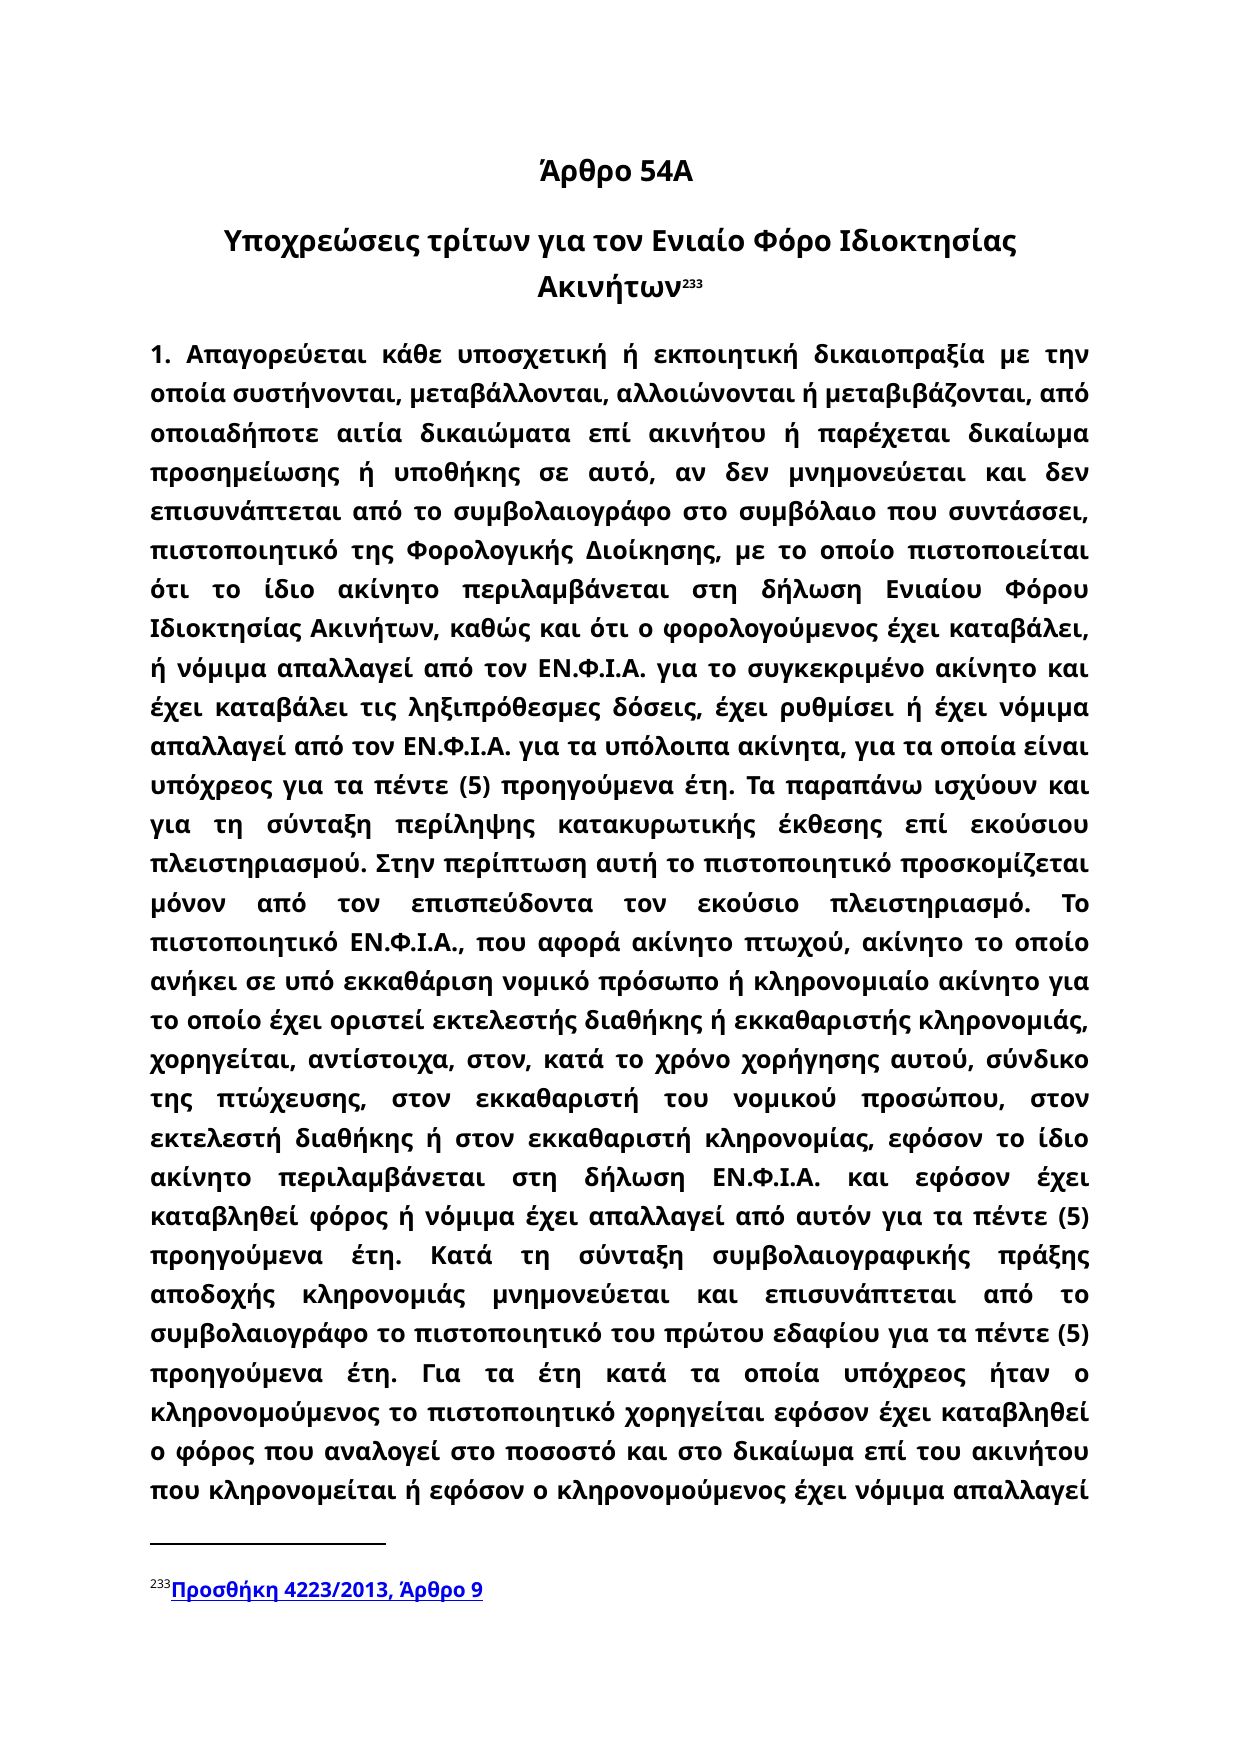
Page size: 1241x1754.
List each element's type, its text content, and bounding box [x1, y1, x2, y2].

subtitle Υποχρεώσεις τρίτων για τον Ενιαίο Φόρο Ιδιοκτησίας Ακινήτων [150, 221, 1090, 306]
subtitle Άρθρο 54Α [150, 150, 1090, 190]
text 1. Απαγορεύεται κάθε υποσχετική ή εκποιητική δικαιοπραξία με την οποία συστήνονται, μεταβάλλονται, αλλοιώνονται ή μεταβιβάζονται, από οποιαδήποτε αιτία δικαιώματα επί ακινήτου ή παρέχεται δικαίωμα προσημείωσης ή υποθήκης σε αυτό, αν δεν μνημονεύεται και δεν επισυνάπτεται από το συμβολαιογράφο στο συμβόλαιο που συντάσσει, πιστοποιητικό της Φορολογικής Διοίκησης, με το οποίο πιστοποιείται ότι το ίδιο ακίνητο περιλαμβάνεται στη δήλωση Ενιαίου Φόρου Ιδιοκτησίας Ακινήτων, καθώς και ότι ο φορολογούμενος έχει καταβάλει, ή νόμιμα απαλλαγεί από τον ΕΝ.Φ.Ι.Α. για το συγκεκριμένο ακίνητο και έχει καταβάλει τις ληξιπρόθεσμες δόσεις, έχει ρυθμίσει ή έχει νόμιμα απαλλαγεί από τον ΕΝ.Φ.Ι.Α. για τα υπόλοιπα ακίνητα, για τα οποία είναι υπόχρεος για τα πέντε (5) προηγούμενα έτη. Τα παραπάνω ισχύουν και για τη σύνταξη περίληψης κατακυρωτικής έκθεσης επί εκούσιου πλειστηριασμού. Στην περίπτωση αυτή το πιστοποιητικό προσκομίζεται μόνον από τον επισπεύδοντα τον εκούσιο πλειστηριασμό. Το πιστοποιητικό ΕΝ.Φ.Ι.Α., που αφορά ακίνητο πτωχού, ακίνητο το οποίο ανήκει σε υπό εκκαθάριση νομικό πρόσωπο ή κληρονομιαίο ακίνητο για το οποίο έχει οριστεί εκτελεστής διαθήκης ή εκκαθαριστής κληρονομιάς, χορηγείται, αντίστοιχα, στον, κατά το χρόνο χορήγησης αυτού, σύνδικο της πτώχευσης, στον εκκαθαριστή του νομικού προσώπου, στον εκτελεστή διαθήκης ή στον εκκαθαριστή κληρονομίας, εφόσον το ίδιο ακίνητο περιλαμβάνεται στη δήλωση ΕΝ.Φ.Ι.Α. και εφόσον έχει καταβληθεί φόρος ή νόμιμα έχει απαλλαγεί από αυτόν για τα πέντε (5) προηγούμενα έτη. Κατά τη σύνταξη συμβολαιογραφικής πράξης αποδοχής κληρονομιάς μνημονεύεται και επισυνάπτεται από το συμβολαιογράφο το πιστοποιητικό του πρώτου εδαφίου για τα πέντε (5) προηγούμενα έτη. Για τα έτη κατά τα οποία υπόχρεος ήταν ο κληρονομούμενος το πιστοποιητικό χορηγείται εφόσον έχει καταβληθεί ο φόρος που αναλογεί στο ποσοστό και στο δικαίωμα επί του ακινήτου που κληρονομείται ή εφόσον ο κληρονομούμενος έχει νόμιμα απαλλαγεί [150, 337, 1090, 1507]
text Προσθήκη 4223/2013, Άρθρο 9 [150, 1576, 1090, 1604]
